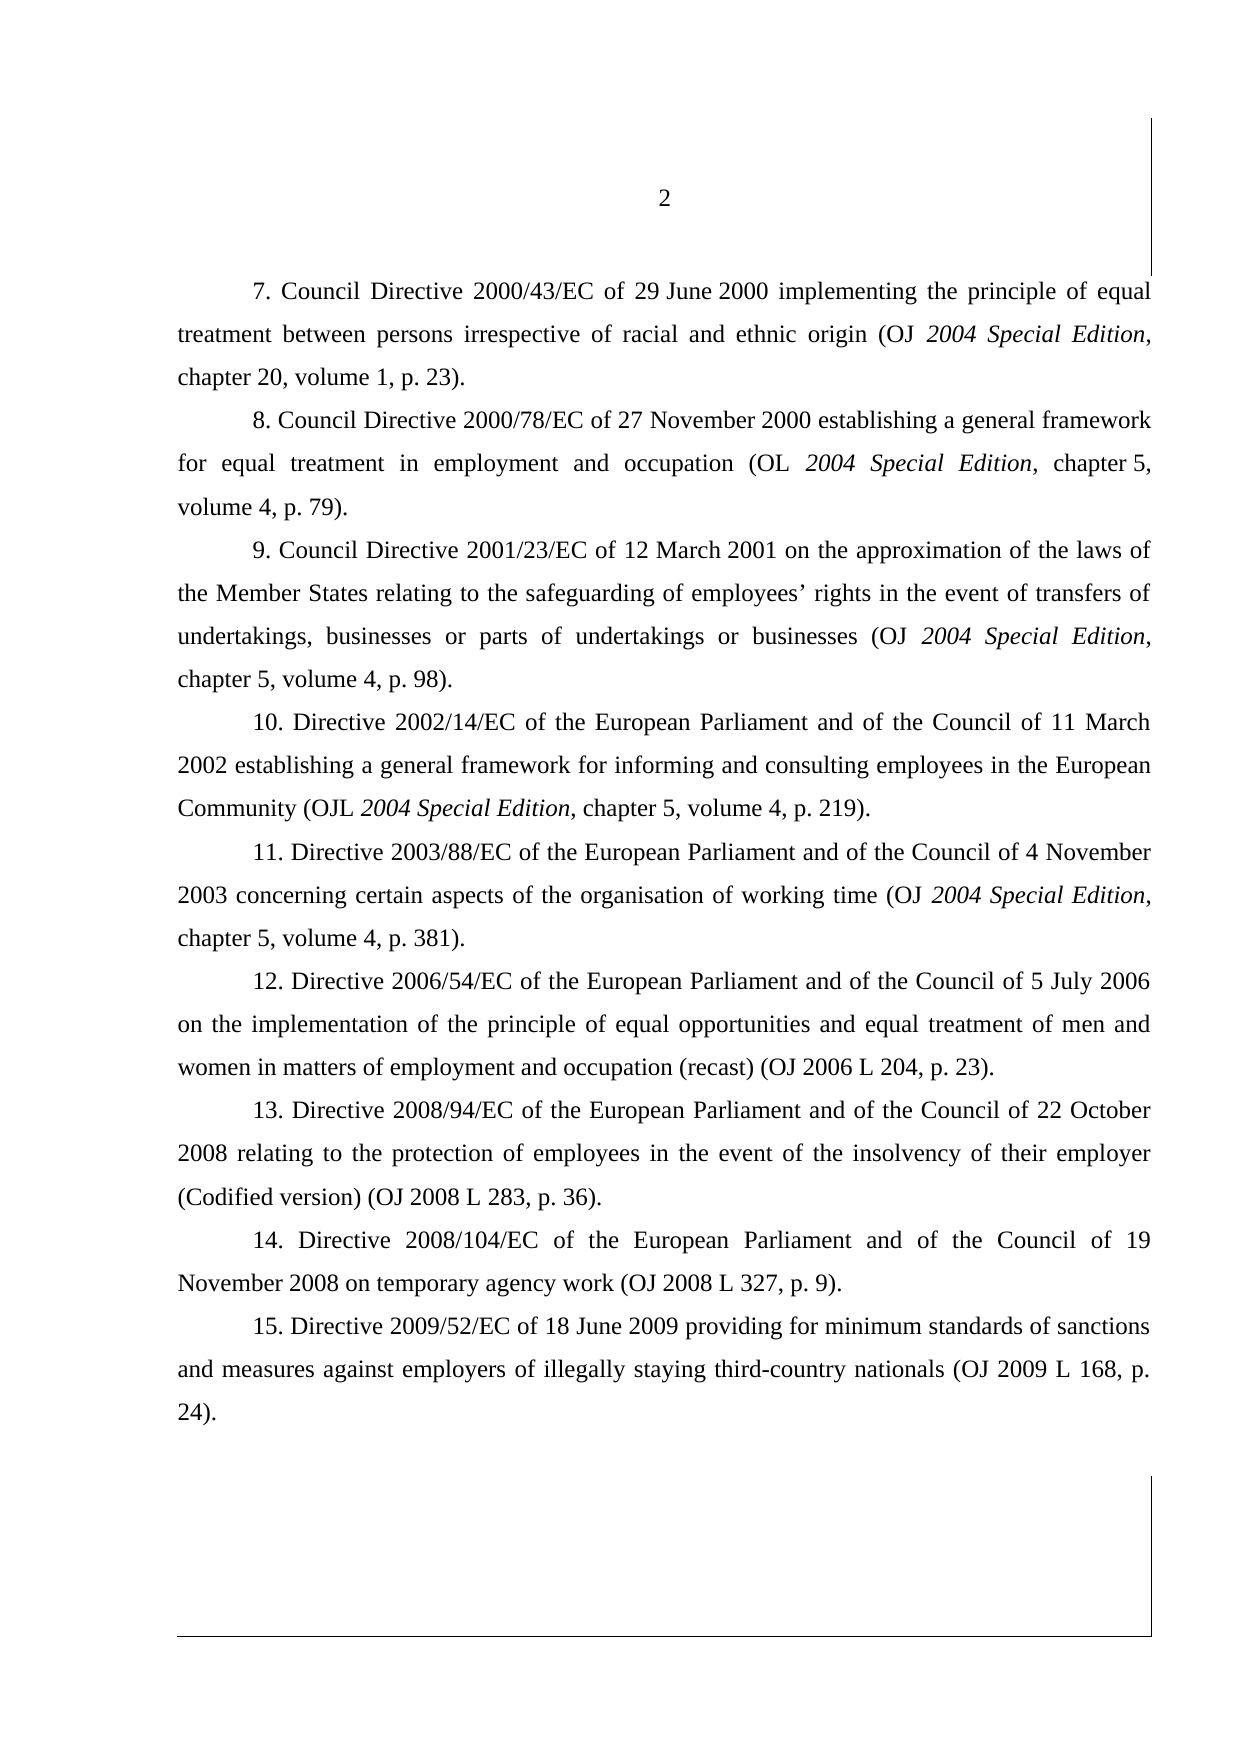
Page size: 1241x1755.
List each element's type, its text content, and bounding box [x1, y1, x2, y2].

text 8. Council Directive 2000/78/EC of 27 November 2000 establishing a general framework for equal treatment in employment and occupation (OL 2004 Special Edition, chapter 5, volume 4, p. 79). [177, 405, 1152, 520]
text 12. Directive 2006/54/EC of the European Parliament and of the Council of 5 July 2006 on the implementation of the principle of equal opportunities and equal treatment of men and women in matters of employment and occupation (recast) (OJ 2006 L 204, p. 23). [177, 966, 1152, 1081]
text 10. Directive 2002/14/EC of the European Parliament and of the Council of 11 March 2002 establishing a general framework for informing and consulting employees in the European Community (OJL 2004 Special Edition, chapter 5, volume 4, p. 219). [177, 707, 1152, 822]
text 11. Directive 2003/88/EC of the European Parliament and of the Council of 4 November 2003 concerning certain aspects of the organisation of working time (OJ 2004 Special Edition, chapter 5, volume 4, p. 381). [177, 837, 1152, 952]
text 7. Council Directive 2000/43/EC of 29 June 2000 implementing the principle of equal treatment between persons irrespective of racial and ethnic origin (OJ 2004 Special Edition, chapter 20, volume 1, p. 23). [177, 276, 1152, 391]
text 15. Directive 2009/52/EC of 18 June 2009 providing for minimum standards of sanctions and measures against employers of illegally staying third-country nationals (OJ 2009 L 168, p. 24). [177, 1311, 1152, 1426]
text 14. Directive 2008/104/EC of the European Parliament and of the Council of 19 November 2008 on temporary agency work (OJ 2008 L 327, p. 9). [177, 1225, 1152, 1297]
text 13. Directive 2008/94/EC of the European Parliament and of the Council of 22 October 2008 relating to the protection of employees in the event of the insolvency of their employer (Codified version) (OJ 2008 L 283, p. 36). [177, 1095, 1152, 1210]
text 9. Council Directive 2001/23/EC of 12 March 2001 on the approximation of the laws of the Member States relating to the safeguarding of employees’ rights in the event of transfers of undertakings, businesses or parts of undertakings or businesses (OJ 2004 Special Edition, chapter 5, volume 4, p. 98). [177, 535, 1152, 693]
